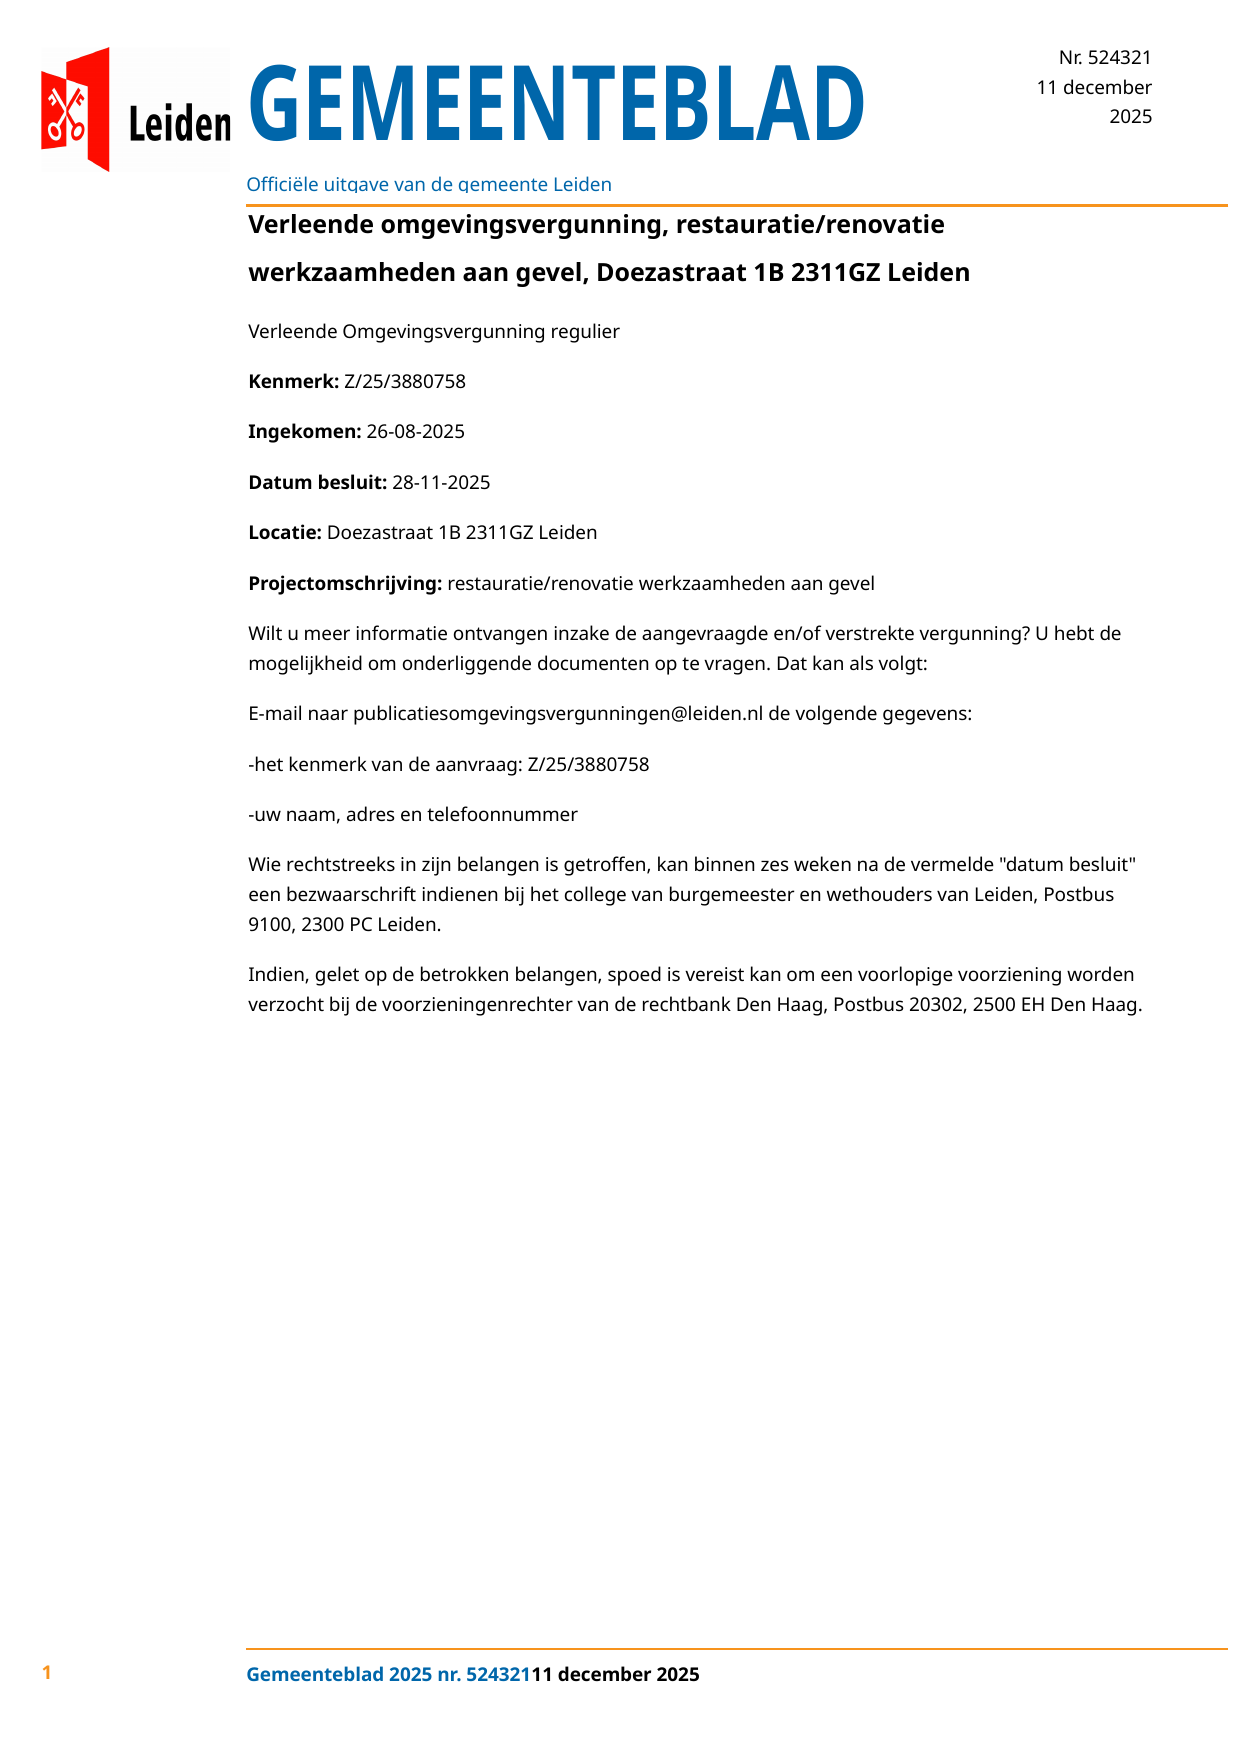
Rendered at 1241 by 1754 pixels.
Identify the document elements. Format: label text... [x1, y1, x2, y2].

text Verleende omgevingsvergunning, restauratie/renovatie werkzaamheden aan gevel, Doezastraat 1B 2311GZ Leiden [248, 207, 1152, 288]
text Locatie: Doezastraat 1B 2311GZ Leiden [248, 519, 1152, 545]
text Projectomschrijving: restauratie/renovatie werkzaamheden aan gevel [248, 570, 1152, 596]
text Verleende Omgevingsvergunning regulier [248, 318, 1152, 344]
text -uw naam, adres en telefoonnummer [248, 801, 1152, 827]
text E-mail naar publicatiesomgevingsvergunningen@leiden.nl de volgende gegevens: [248, 700, 1152, 726]
text Kenmerk: Z/25/3880758 [248, 368, 1152, 394]
text Wilt u meer informatie ontvangen inzake de aangevraagde en/of verstrekte vergunning? U hebt de mogelijkheid om onderliggende documenten op te vragen. Dat kan als volgt: [248, 620, 1152, 676]
text Datum besluit: 28-11-2025 [248, 469, 1152, 495]
picture [41, 47, 231, 172]
text Indien, gelet op de betrokken belangen, spoed is vereist kan om een voorlopige voorziening worden verzocht bij de voorzieningenrechter van de rechtbank Den Haag, Postbus 20302, 2500 EH Den Haag. [248, 961, 1152, 1017]
text Wie rechtstreeks in zijn belangen is getroffen, kan binnen zes weken na de vermelde "datum besluit" een bezwaarschrift indienen bij het college van burgemeester en wethouders van Leiden, Postbus 9100, 2300 PC Leiden. [248, 852, 1152, 937]
text -het kenmerk van de aanvraag: Z/25/3880758 [248, 751, 1152, 777]
text Ingekomen: 26-08-2025 [248, 419, 1152, 444]
